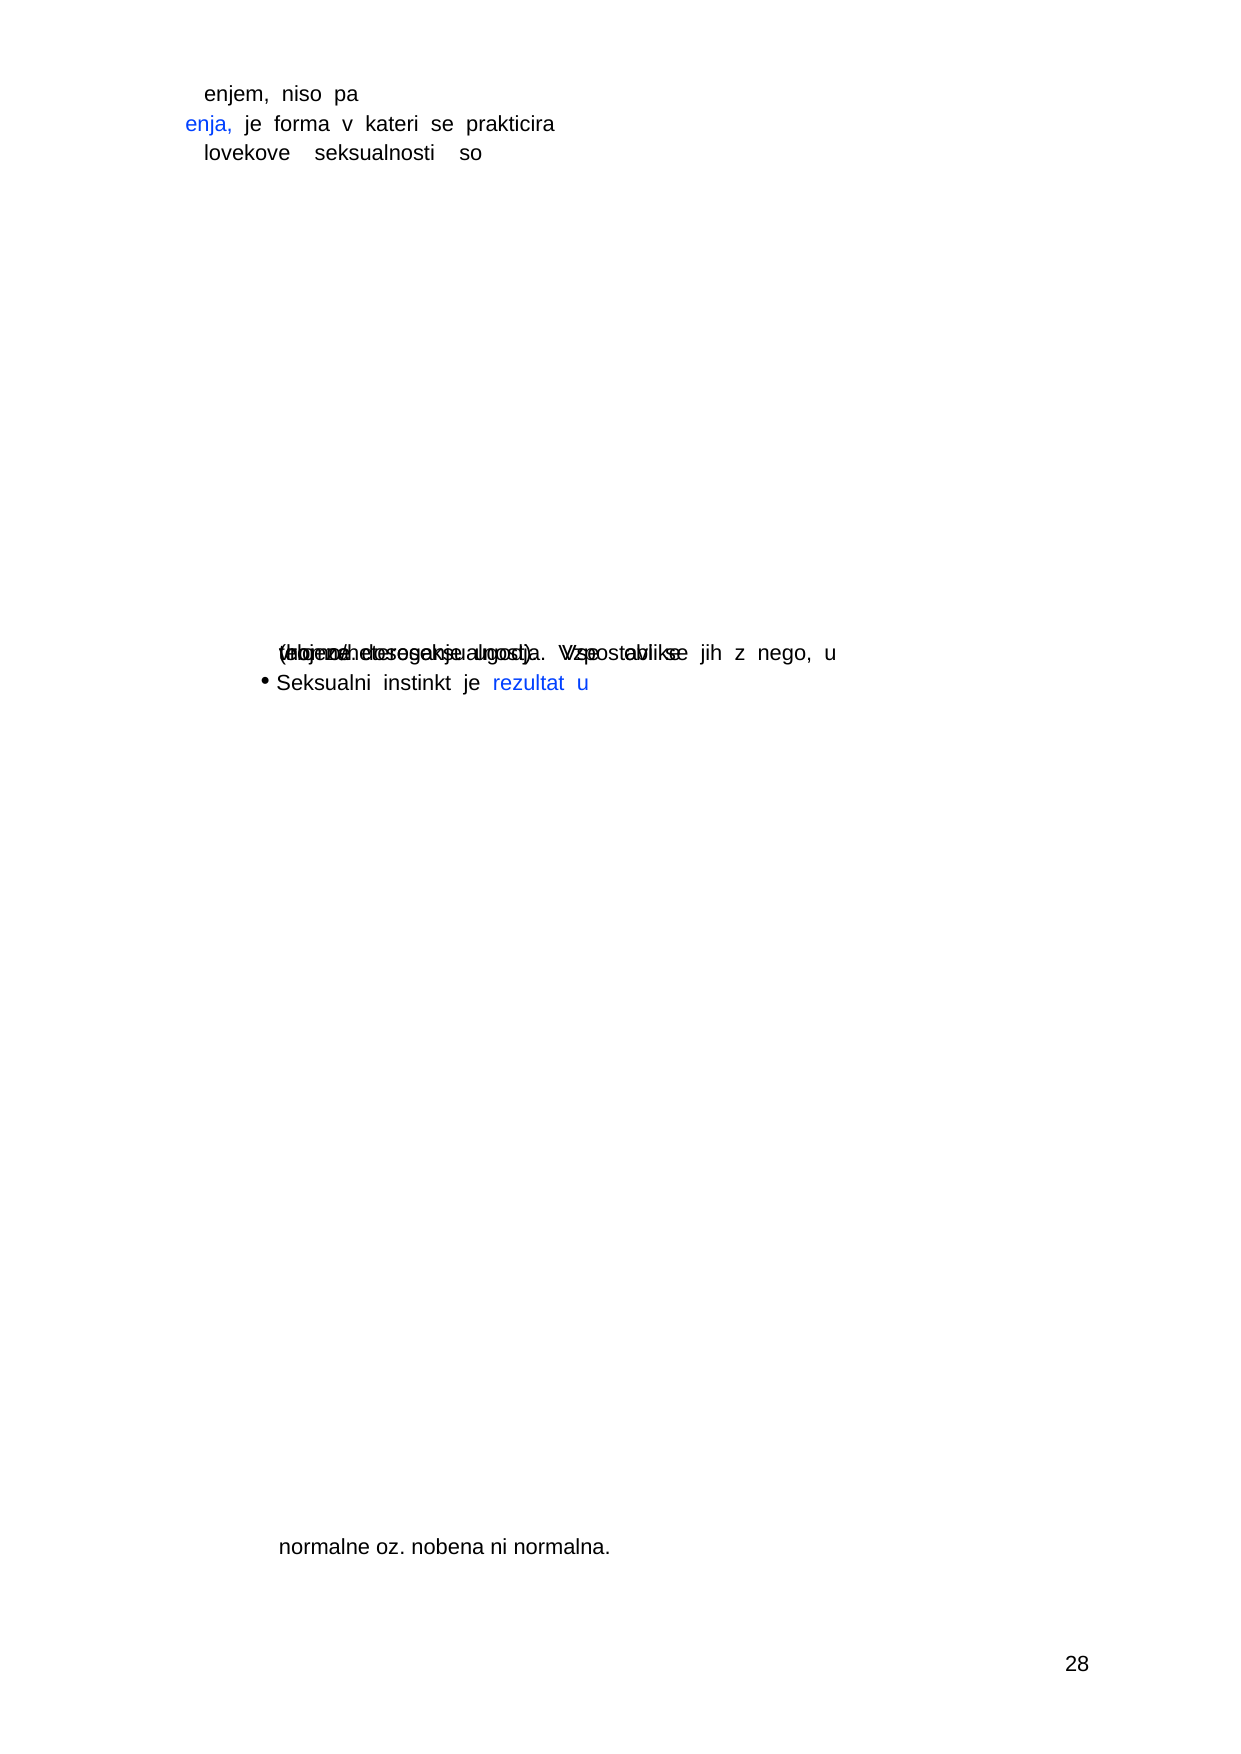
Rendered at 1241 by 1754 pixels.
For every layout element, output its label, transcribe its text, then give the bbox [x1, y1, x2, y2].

text (homo/heteroseksualnost). Vse oblike [222, 637, 1127, 666]
text normalne oz. nobena ni normalna. [279, 1534, 663, 1559]
text enja, je forma v kateri se prakticira [148, 107, 1093, 137]
text lovekove seksualnosti so [148, 137, 1093, 166]
text 28 [1065, 1651, 1098, 1676]
text • Seksualni instinkt je rezultat u [222, 666, 1127, 697]
text enjem, niso pa [148, 78, 1093, 107]
